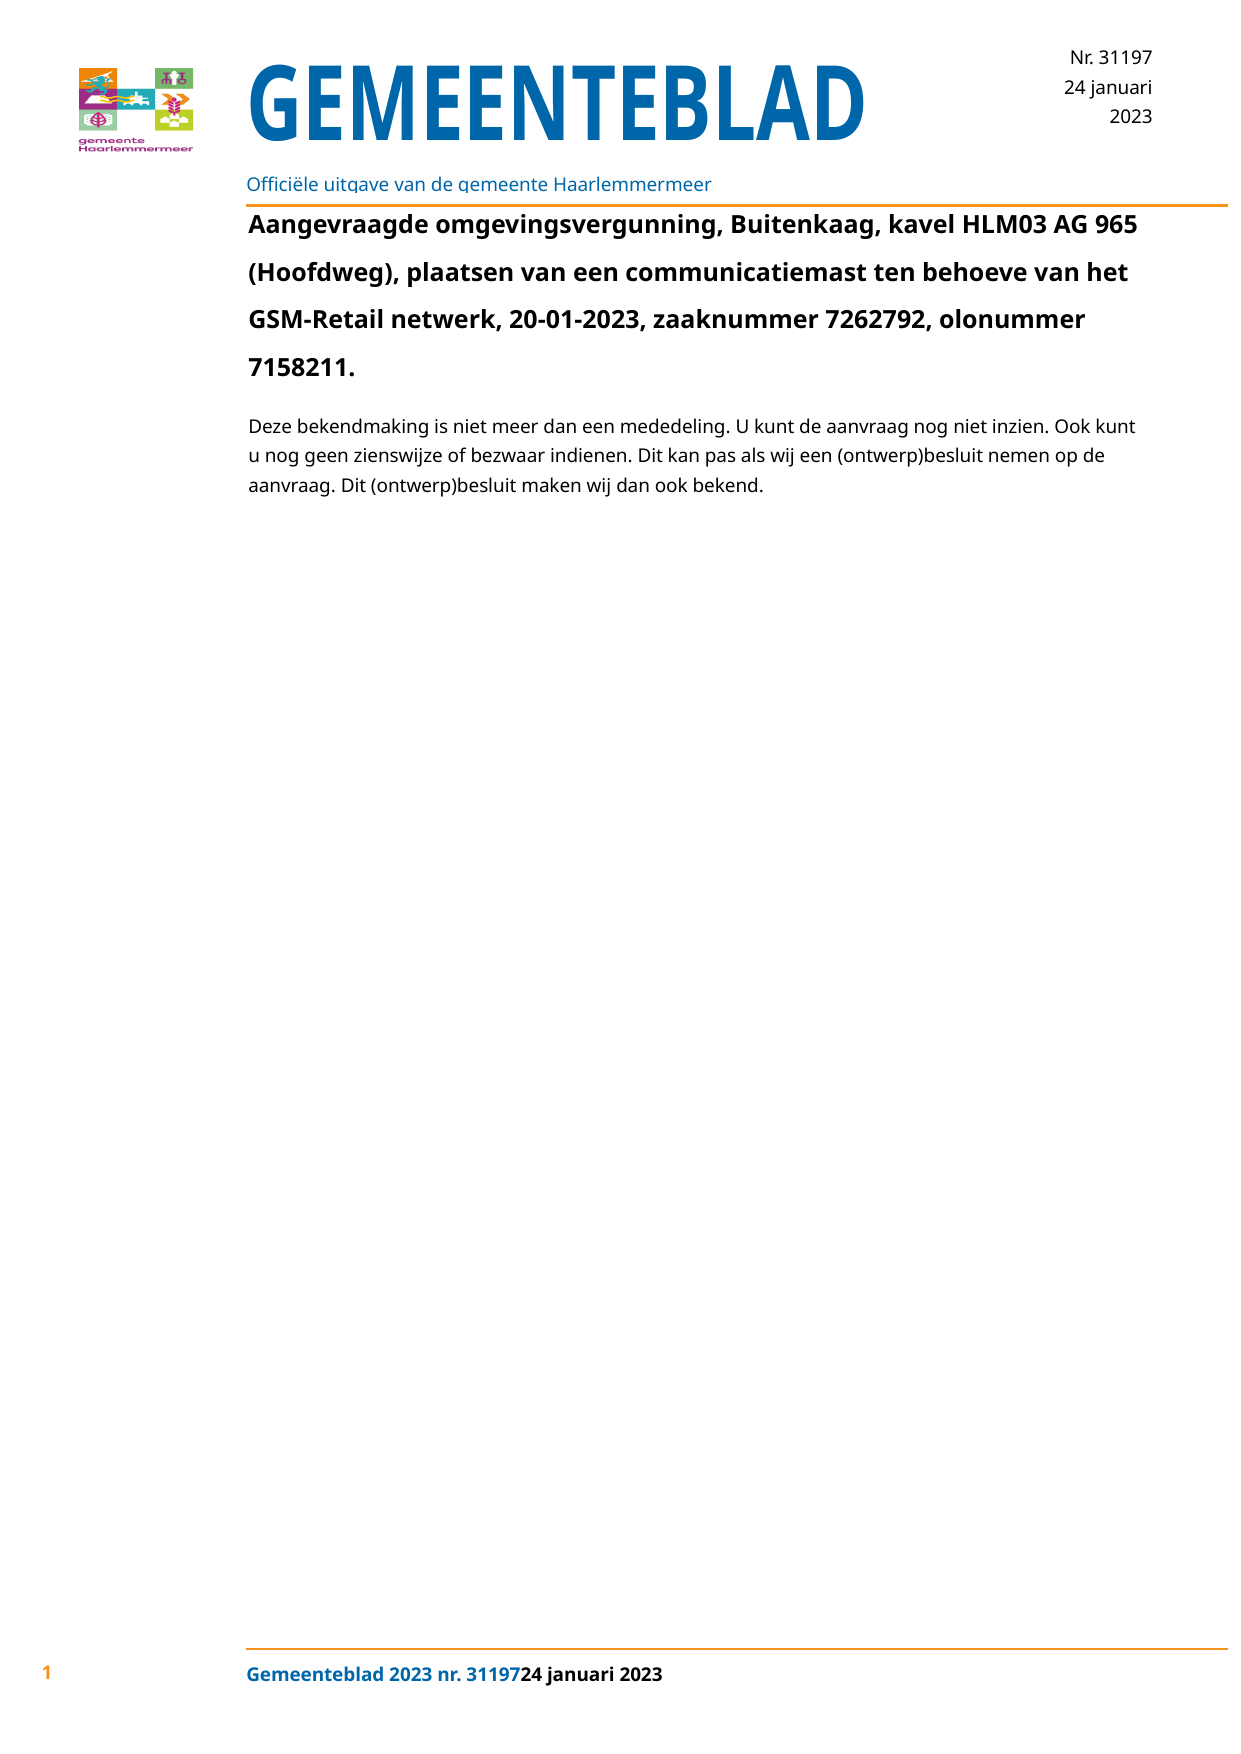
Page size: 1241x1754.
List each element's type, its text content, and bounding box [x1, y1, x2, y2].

text Deze bekendmaking is niet meer dan een mededeling. U kunt de aanvraag nog niet inzien. Ook kunt u nog geen zienswijze of bezwaar indienen. Dit kan pas als wij een (ontwerp)besluit nemen op de aanvraag. Dit (ontwerp)besluit maken wij dan ook bekend. [248, 413, 1152, 498]
picture [41, 47, 231, 172]
text Aangevraagde omgevingsvergunning, Buitenkaag, kavel HLM03 AG 965 (Hoofdweg), plaatsen van een communicatiemast ten behoeve van het GSM-Retail netwerk, 20-01-2023, zaaknummer 7262792, olonummer 7158211. [248, 207, 1152, 384]
